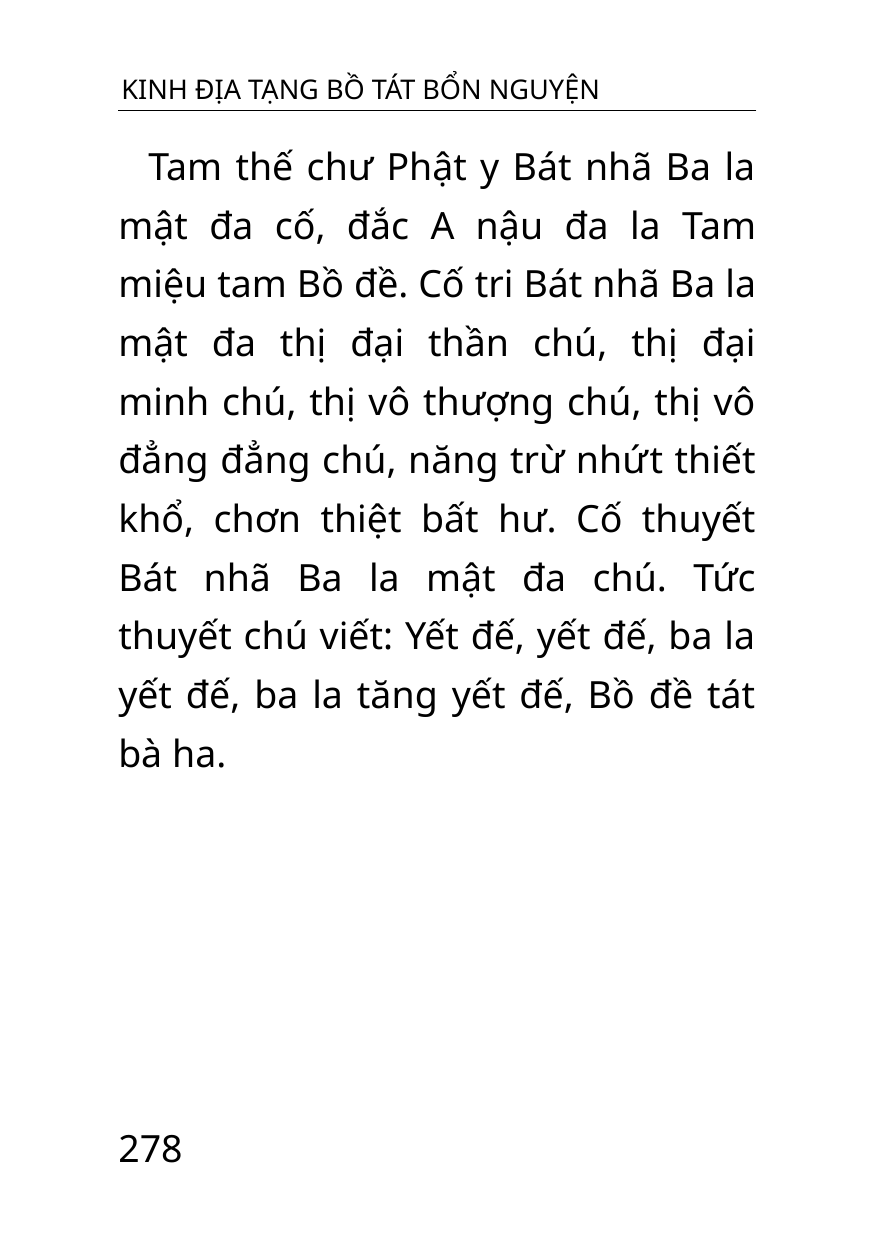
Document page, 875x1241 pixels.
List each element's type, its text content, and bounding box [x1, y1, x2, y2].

text Tam thế chư Phật y Bát nhã Ba la mật đa cố, đắc A nậu đa la Tam miệu tam Bồ đề. Cố tri Bát nhã Ba la mật đa thị đại thần chú, thị đại minh chú, thị vô thượng chú, thị vô đẳng đẳng chú, năng trừ nhứt thiết khổ, chơn thiệt bất hư. Cố thuyết Bát nhã Ba la mật đa chú. Tức thuyết chú viết: Yết đế, yết đế, ba la yết đế, ba la tăng yết đế, Bồ đề tát bà ha. [118, 141, 756, 778]
